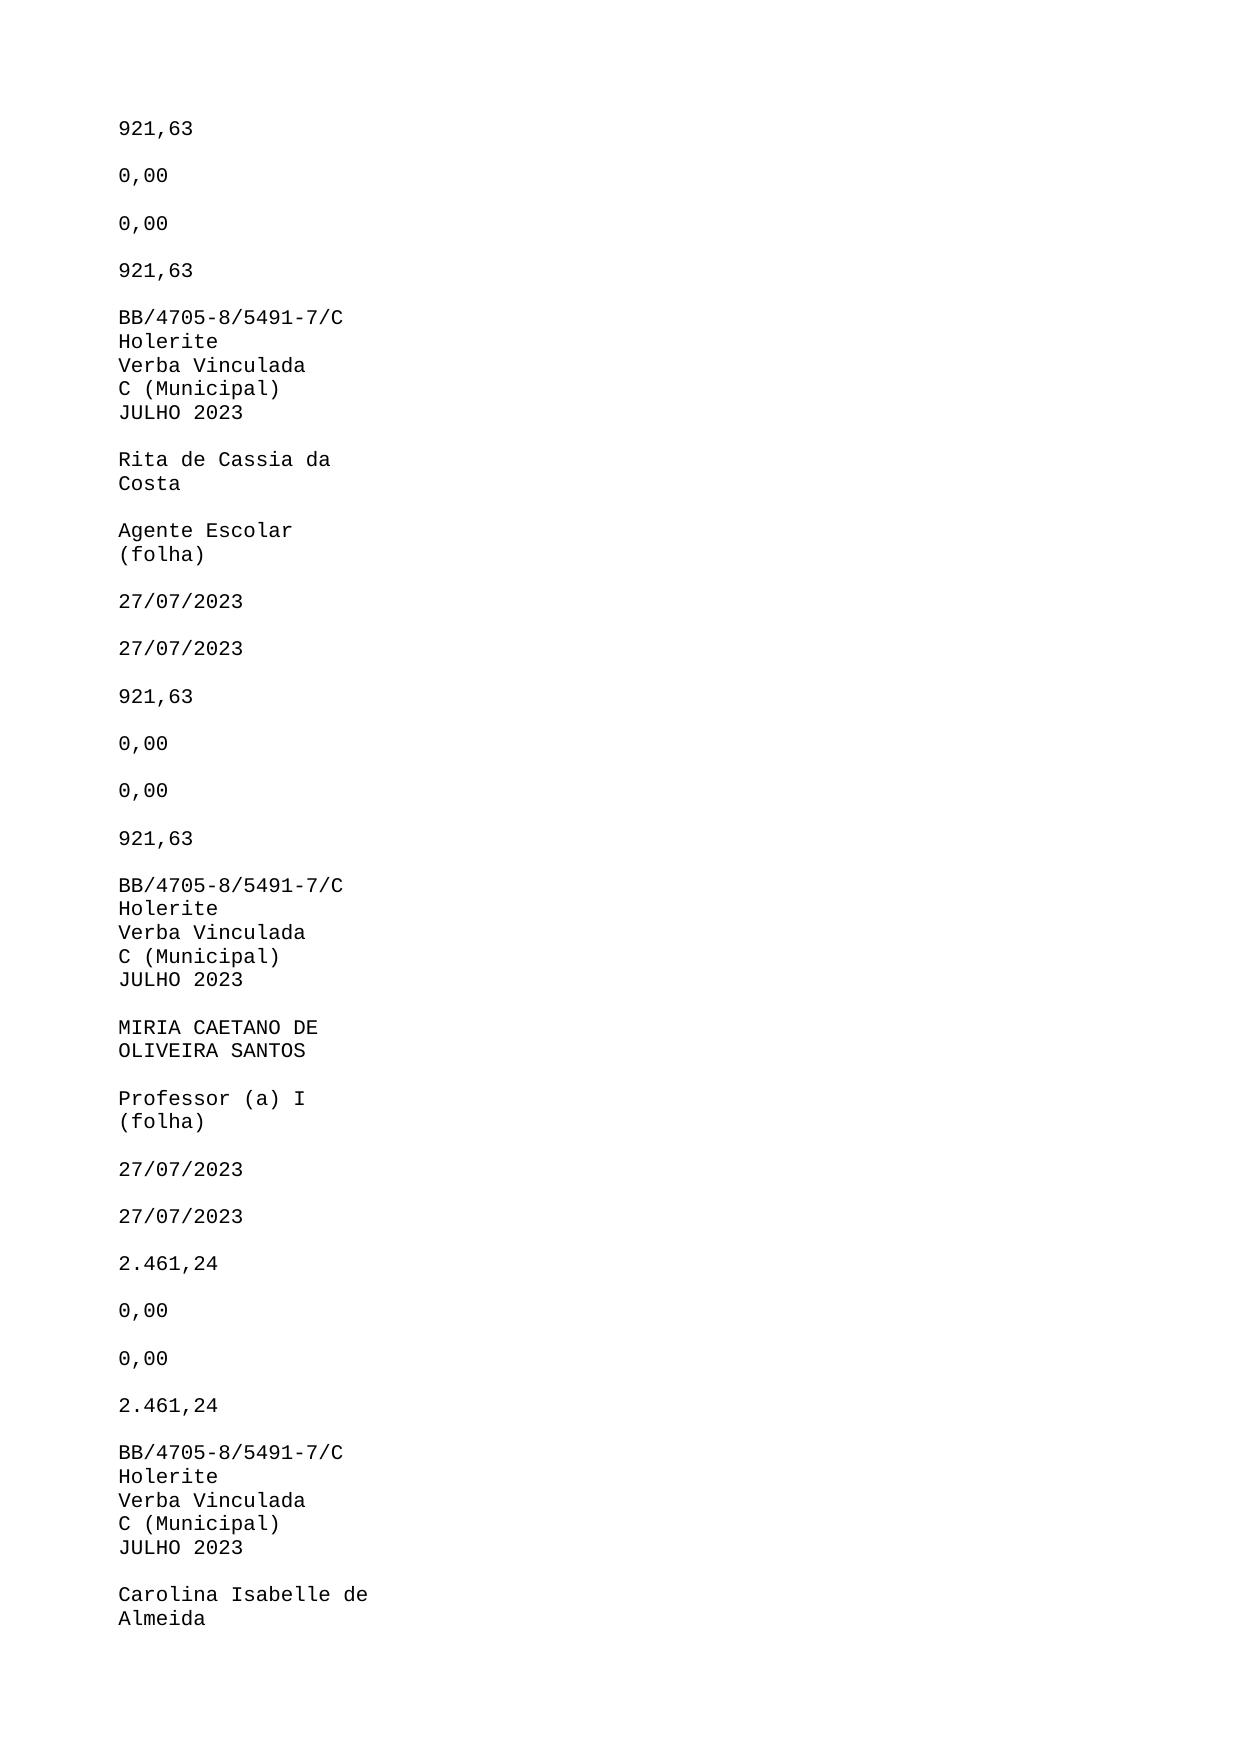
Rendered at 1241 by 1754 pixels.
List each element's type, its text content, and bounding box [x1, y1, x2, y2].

text 27/07/2023 [118, 1158, 1122, 1182]
text (folha) [118, 1111, 1122, 1135]
text 0,00 [118, 733, 1122, 757]
text 27/07/2023 [118, 1206, 1122, 1229]
text C (Municipal) [118, 378, 1122, 402]
text JULHO 2023 [118, 402, 1122, 426]
text Costa [118, 473, 1122, 496]
text (folha) [118, 544, 1122, 567]
text MIRIA CAETANO DE [118, 1017, 1122, 1040]
text JULHO 2023 [118, 969, 1122, 993]
text Holerite [118, 331, 1122, 354]
text JULHO 2023 [118, 1537, 1122, 1561]
text 0,00 [118, 780, 1122, 804]
text OLIVEIRA SANTOS [118, 1040, 1122, 1064]
text 27/07/2023 [118, 591, 1122, 615]
text Almeida [118, 1608, 1122, 1631]
text 0,00 [118, 1348, 1122, 1371]
text 0,00 [118, 1300, 1122, 1324]
text BB/4705-8/5491-7/C [118, 875, 1122, 898]
text 2.461,24 [118, 1395, 1122, 1419]
text Rita de Cassia da [118, 449, 1122, 473]
text Agente Escolar [118, 520, 1122, 544]
text Carolina Isabelle de [118, 1584, 1122, 1608]
text Professor (a) I [118, 1088, 1122, 1111]
text Holerite [118, 898, 1122, 922]
text Verba Vinculada [118, 354, 1122, 378]
text Verba Vinculada [118, 1489, 1122, 1513]
text C (Municipal) [118, 946, 1122, 969]
text 921,63 [118, 118, 1122, 142]
text Holerite [118, 1466, 1122, 1489]
text 0,00 [118, 165, 1122, 189]
text BB/4705-8/5491-7/C [118, 1442, 1122, 1466]
text 921,63 [118, 686, 1122, 709]
text 0,00 [118, 213, 1122, 236]
text 921,63 [118, 260, 1122, 284]
text 921,63 [118, 827, 1122, 851]
text Verba Vinculada [118, 922, 1122, 946]
text C (Municipal) [118, 1513, 1122, 1537]
text 27/07/2023 [118, 638, 1122, 662]
text 2.461,24 [118, 1253, 1122, 1277]
text BB/4705-8/5491-7/C [118, 307, 1122, 331]
